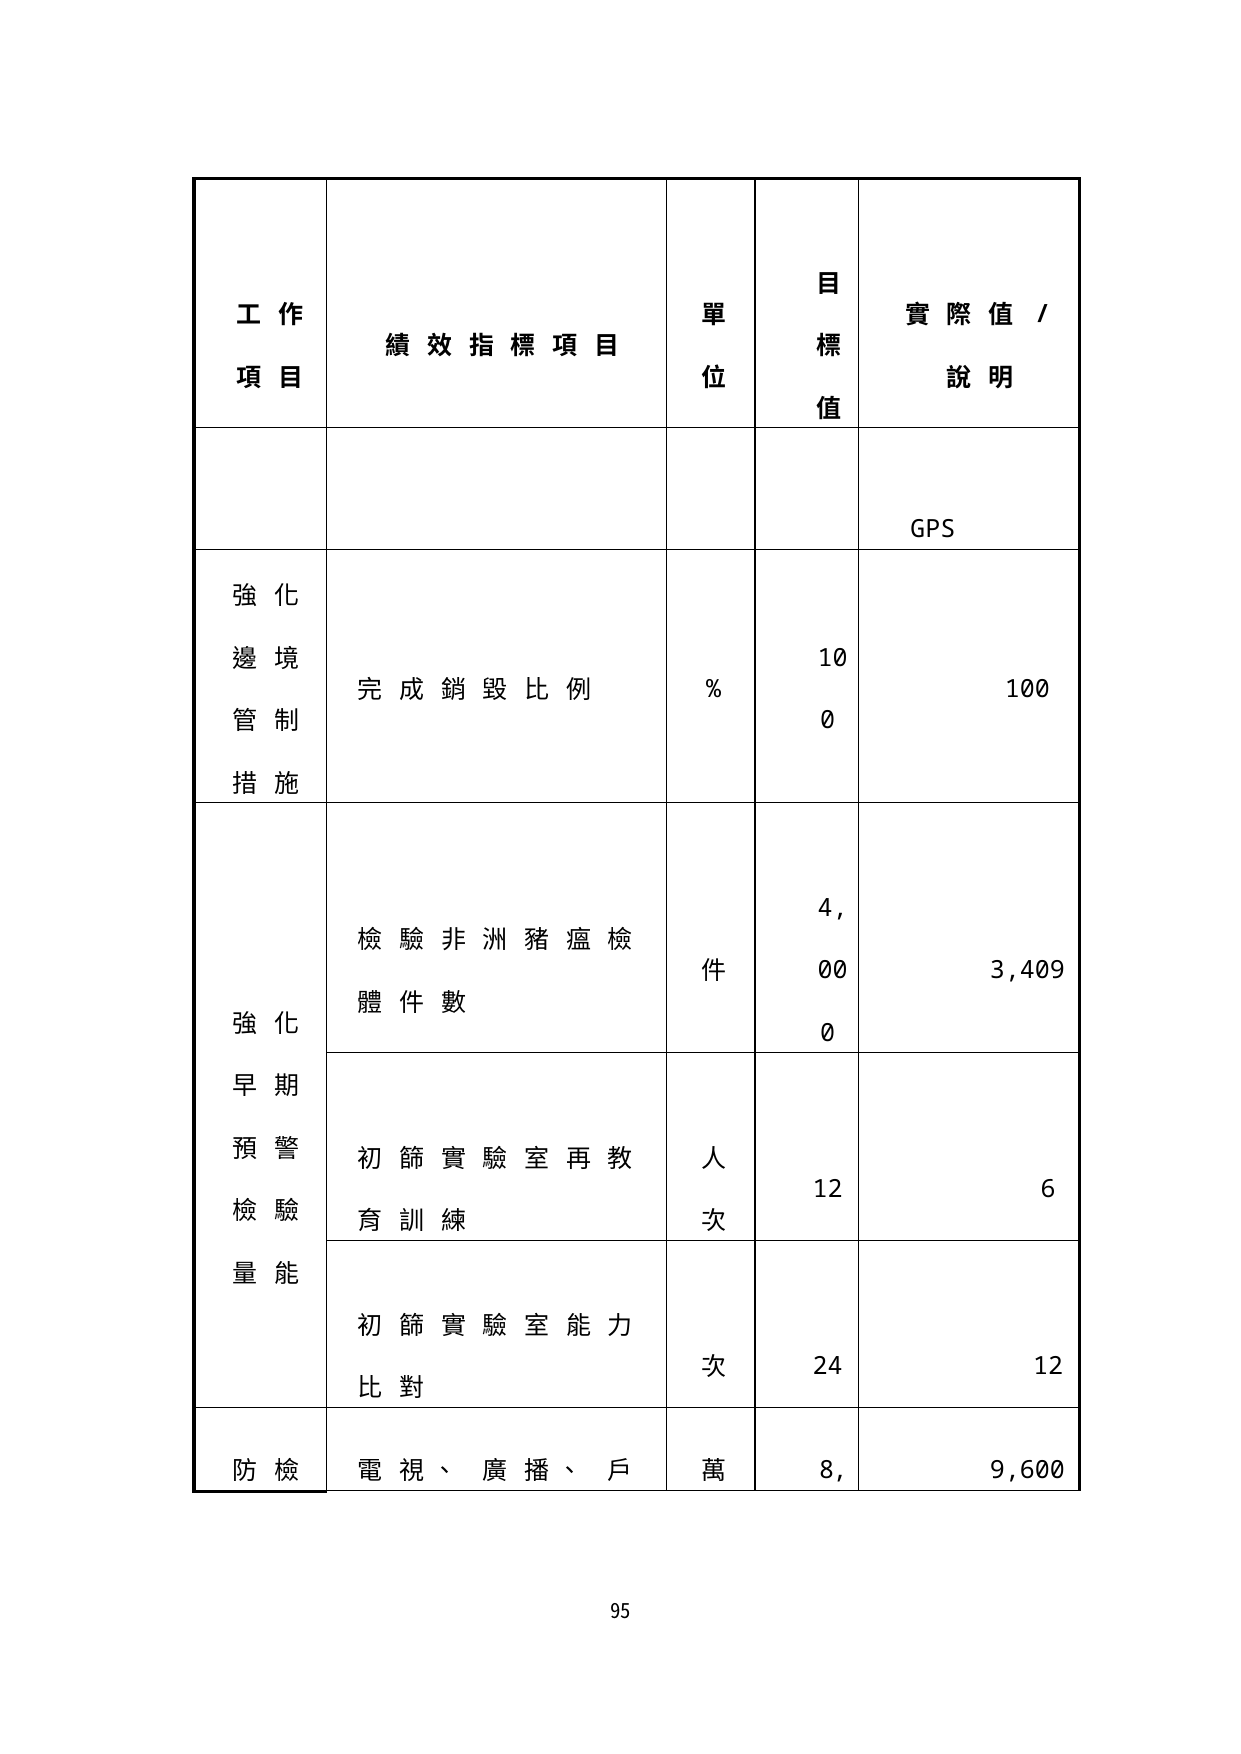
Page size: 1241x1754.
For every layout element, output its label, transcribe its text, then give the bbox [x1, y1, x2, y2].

table_cell 檢驗非洲豬瘟檢體件數 [327, 803, 666, 1052]
table_cell [196, 428, 326, 549]
table_cell 4,000 [756, 803, 858, 1052]
table_cell 12 [756, 1053, 858, 1240]
table_cell 人次 [667, 1053, 754, 1240]
table_cell 24 [756, 1241, 858, 1407]
table_cell [327, 428, 666, 549]
table_cell 6 [859, 1053, 1078, 1240]
table_header 實際值/說明 [859, 180, 1078, 427]
table_cell GPS [859, 428, 1078, 549]
table_cell 12 [859, 1241, 1078, 1407]
table_cell 100 [756, 550, 858, 802]
table_cell 強化早期預警檢驗量能 [196, 803, 326, 1407]
table_cell [667, 428, 754, 549]
table_header 績效指標項目 [327, 180, 666, 427]
table_cell [756, 428, 858, 549]
table_header 工作項目 [196, 180, 326, 427]
table_cell 強化邊境管制措施 [196, 550, 326, 802]
table_cell 初篩實驗室能力比對 [327, 1241, 666, 1407]
table_cell % [667, 550, 754, 802]
table_cell 完成銷毀比例 [327, 550, 666, 802]
table_cell 件 [667, 803, 754, 1052]
table_cell 次 [667, 1241, 754, 1407]
table_header 單位 [667, 180, 754, 427]
table_cell 9,600 [859, 1408, 1078, 1490]
table_header 目標值 [756, 180, 858, 427]
table_cell 100 [859, 550, 1078, 802]
table_cell 電視、廣播、戶 [327, 1408, 666, 1490]
table_cell 萬 [667, 1408, 754, 1490]
table_cell 3,409 [859, 803, 1078, 1052]
table_cell 8, [756, 1408, 858, 1490]
table_cell 初篩實驗室再教育訓練 [327, 1053, 666, 1240]
table_cell 防檢 [196, 1408, 326, 1490]
